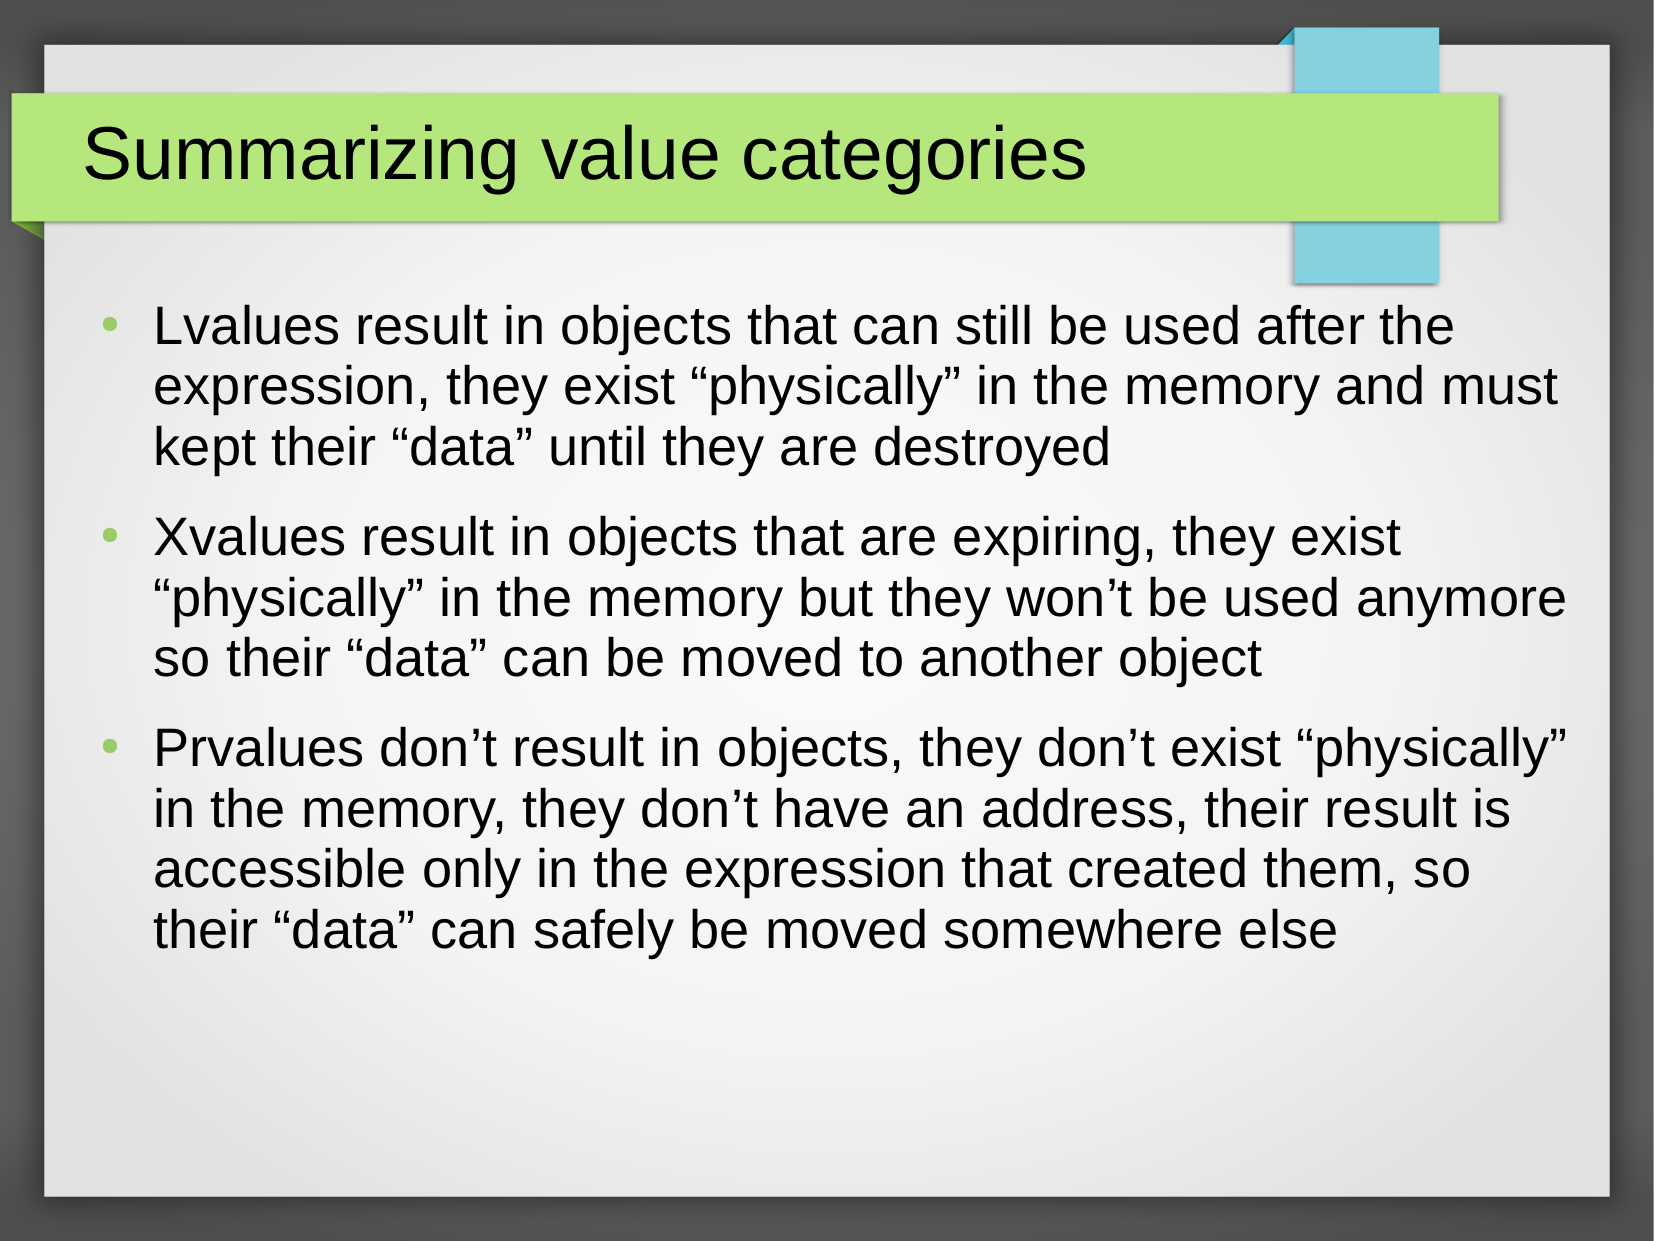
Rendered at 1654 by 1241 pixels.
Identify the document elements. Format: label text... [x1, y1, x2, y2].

picture [0, 0, 1654, 1241]
title Summarizing value categories [82, 94, 1264, 213]
list Lvalues result in objects that can still be used after the expression, they exist “physically” in the memory and must kept their “data” until they are destroyed Xvalues result in objects that are expiring, they exist “physically” in the memory but they won’t be used anymore so their “data” can be moved to another object Prvalues don’t result in objects, they don’t exist “physically” in the memory, they don’t have an address, their result is accessible only in the expression that created them, so their “data” can safely be moved somewhere else [82, 295, 1571, 1158]
